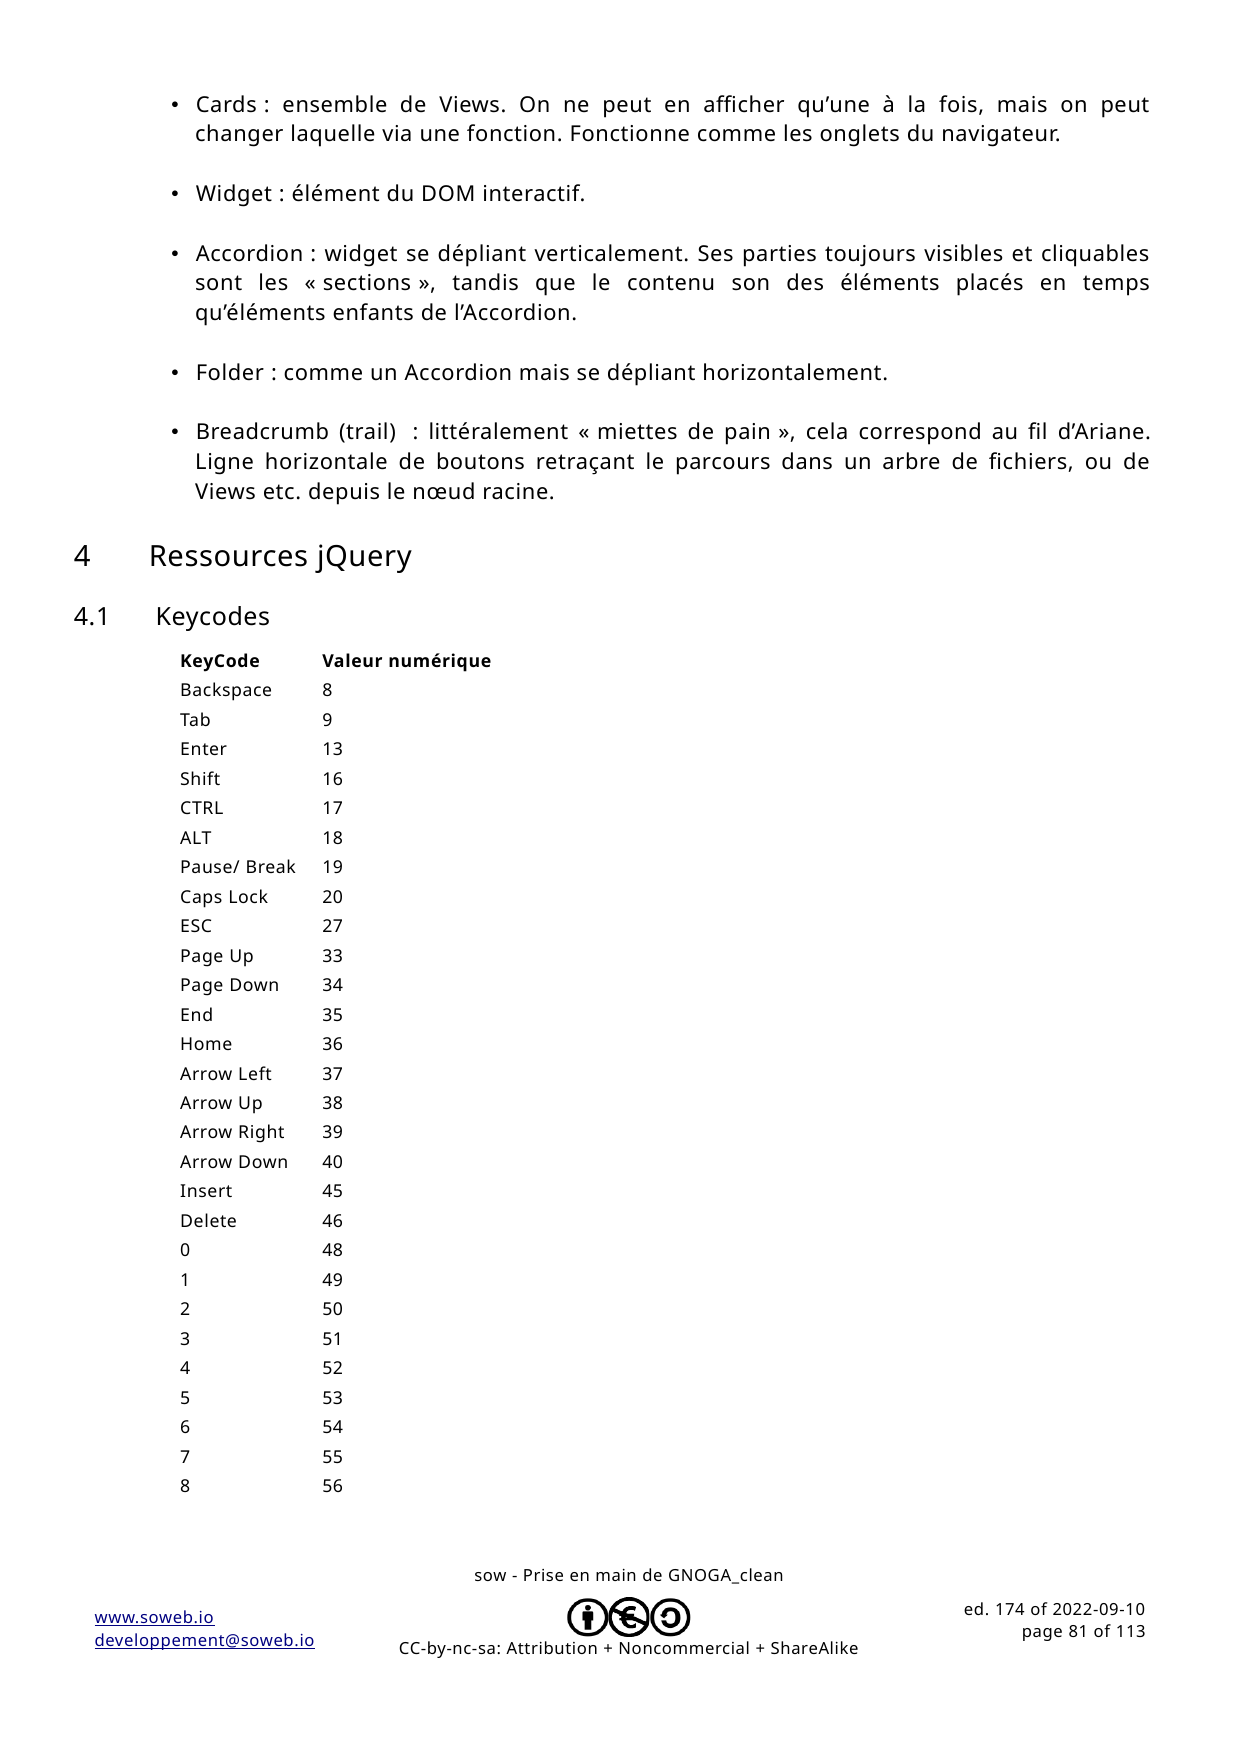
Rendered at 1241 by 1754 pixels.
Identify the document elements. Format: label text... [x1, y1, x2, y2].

table_cell 1 [177, 1263, 319, 1293]
table_cell 17 [319, 792, 590, 821]
table_cell Page Down [177, 969, 319, 998]
table_cell Caps Lock [177, 880, 319, 909]
table_cell Page Up [177, 939, 319, 968]
list Widget : élément du DOM interactif. [171, 178, 1152, 208]
table_cell 4 [177, 1352, 319, 1381]
table_cell 8 [319, 674, 590, 703]
table_cell Delete [177, 1204, 319, 1234]
table_cell 34 [319, 969, 590, 998]
table_cell 49 [319, 1263, 590, 1293]
table_cell 51 [319, 1322, 590, 1352]
table_cell Shift [177, 762, 319, 792]
table_cell 20 [319, 880, 590, 909]
table_cell 0 [177, 1234, 319, 1263]
table_cell 50 [319, 1293, 590, 1322]
subtitle Keycodes [74, 598, 1152, 632]
table_cell 13 [319, 733, 590, 762]
table_cell End [177, 998, 319, 1027]
table_cell 53 [319, 1381, 590, 1411]
table_header Valeur numérique [319, 644, 590, 674]
table_cell ALT [177, 821, 319, 851]
table_cell Home [177, 1028, 319, 1057]
table_cell 27 [319, 910, 590, 939]
table_cell 5 [177, 1381, 319, 1411]
table_cell 39 [319, 1116, 590, 1145]
table_cell Arrow Left [177, 1057, 319, 1086]
list Folder : comme un Accordion mais se dépliant horizontalement. [171, 357, 1152, 386]
table_cell Arrow Down [177, 1145, 319, 1175]
table_cell Insert [177, 1175, 319, 1204]
table_cell 2 [177, 1293, 319, 1322]
table_cell 45 [319, 1175, 590, 1204]
list Cards : ensemble de Views. On ne peut en afficher qu’une à la fois, mais on peut changer laquelle via une fonction. Fonctionne comme les onglets du navigateur. [171, 88, 1152, 148]
table_cell 55 [319, 1440, 590, 1470]
table_cell 37 [319, 1057, 590, 1086]
table_cell 38 [319, 1086, 590, 1116]
table_cell Backspace [177, 674, 319, 703]
table_cell 56 [319, 1470, 590, 1499]
picture [566, 1597, 691, 1637]
table_cell 8 [177, 1470, 319, 1499]
table_cell 3 [177, 1322, 319, 1352]
table_cell 36 [319, 1028, 590, 1057]
table_cell 9 [319, 703, 590, 733]
table_cell Tab [177, 703, 319, 733]
table_cell 7 [177, 1440, 319, 1470]
list Breadcrumb (trail) : littéralement « miettes de pain », cela correspond au fil d’Ariane. Ligne horizontale de boutons retraçant le parcours dans un arbre de fichiers, ou de Views etc. depuis le nœud racine. [171, 416, 1152, 506]
table_cell Enter [177, 733, 319, 762]
table_cell 40 [319, 1145, 590, 1175]
table_cell 48 [319, 1234, 590, 1263]
table_cell Arrow Right [177, 1116, 319, 1145]
table_cell 19 [319, 851, 590, 880]
list Accordion : widget se dépliant verticalement. Ses parties toujours visibles et cliquables sont les « sections », tandis que le contenu son des éléments placés en temps qu’éléments enfants de l’Accordion. [171, 237, 1152, 327]
table_cell 18 [319, 821, 590, 851]
table_cell 52 [319, 1352, 590, 1381]
table_cell 6 [177, 1411, 319, 1440]
table_cell 46 [319, 1204, 590, 1234]
subtitle Ressources jQuery [74, 535, 1152, 575]
table_cell 33 [319, 939, 590, 968]
table_cell 35 [319, 998, 590, 1027]
table_cell CTRL [177, 792, 319, 821]
table_cell Arrow Up [177, 1086, 319, 1116]
table_cell Pause/ Break [177, 851, 319, 880]
table_cell ESC [177, 910, 319, 939]
table_header KeyCode [177, 644, 319, 674]
table_cell 54 [319, 1411, 590, 1440]
table_cell 16 [319, 762, 590, 792]
